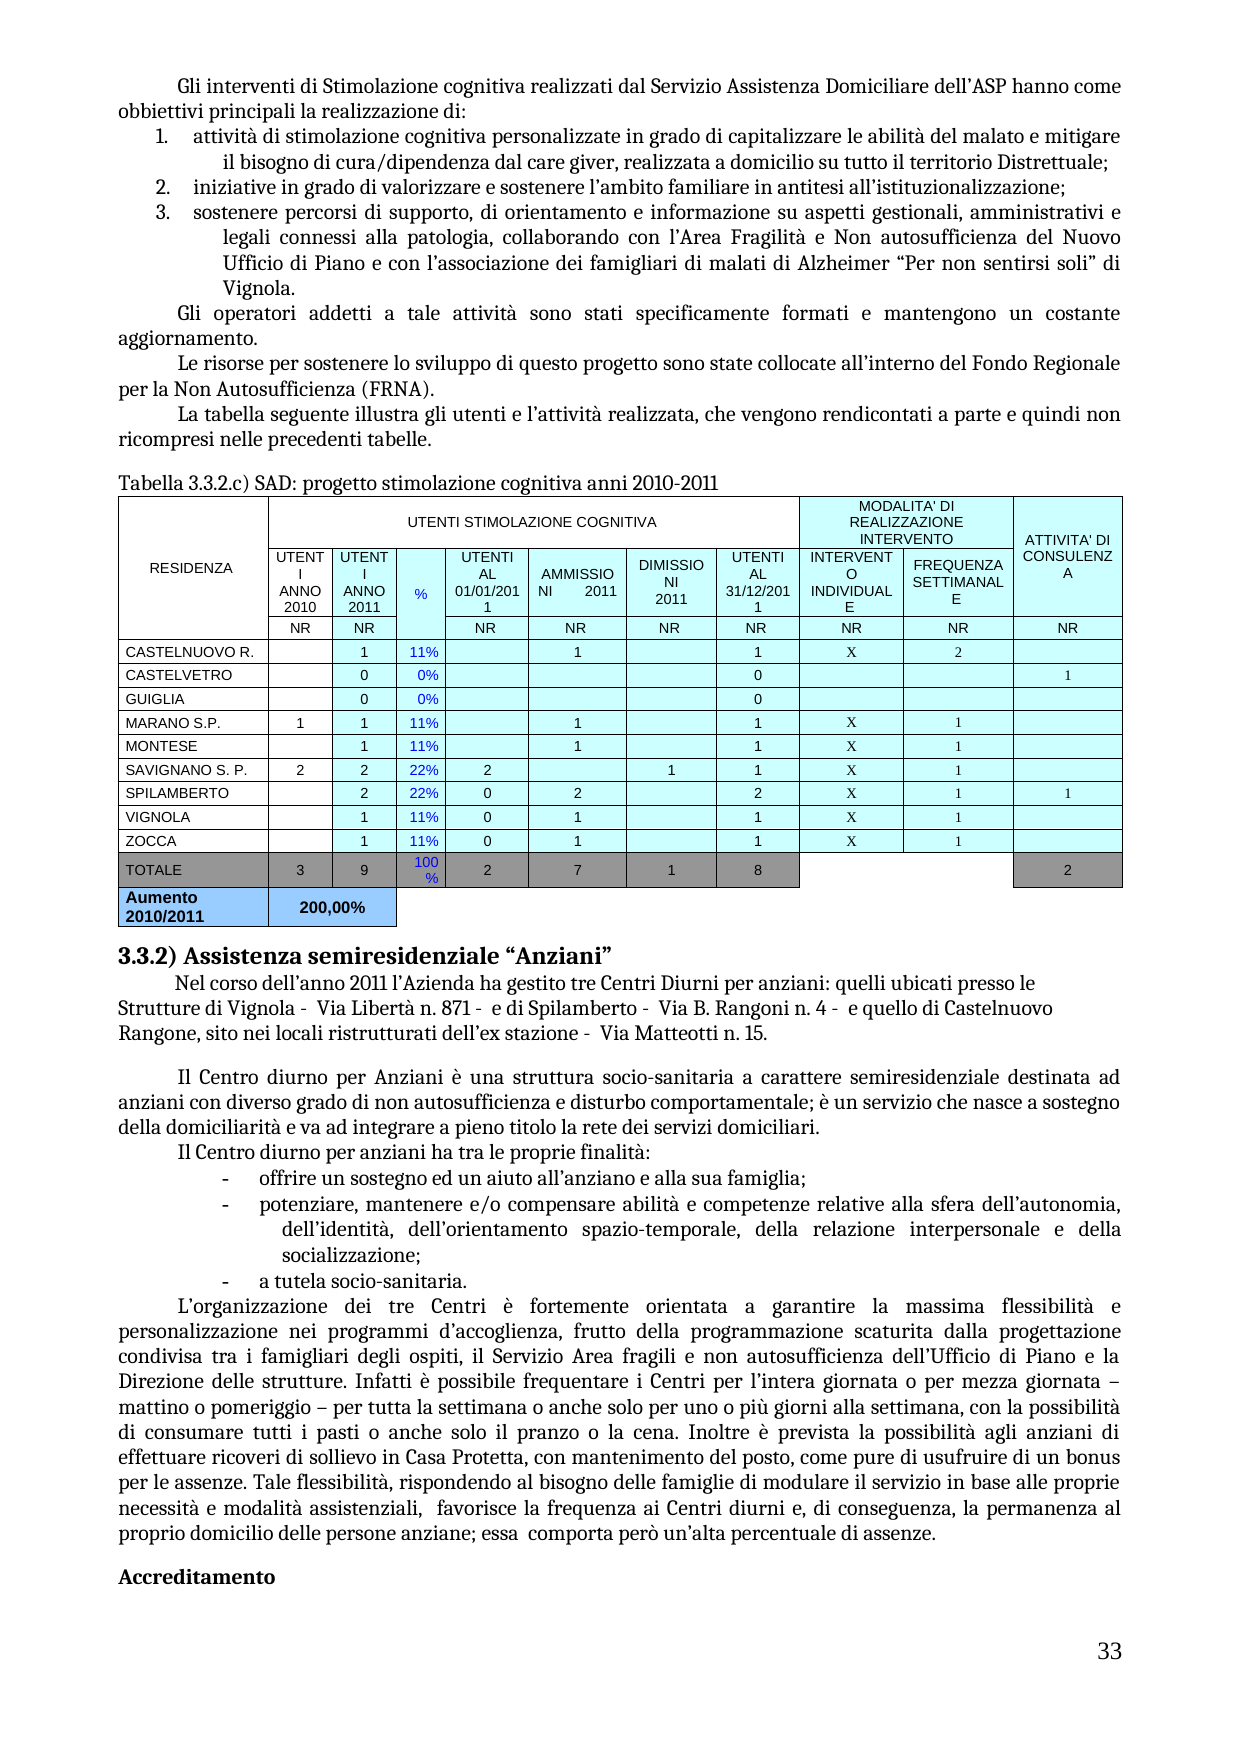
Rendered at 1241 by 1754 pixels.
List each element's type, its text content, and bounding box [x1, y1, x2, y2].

table_cell [904, 664, 1013, 687]
text Il Centro diurno per anziani ha tra le proprie finalità: [118, 1140, 1122, 1165]
table_cell NR [627, 617, 716, 639]
table_cell 1 [333, 711, 396, 734]
table_cell [397, 888, 446, 926]
table_cell 7 [529, 853, 626, 887]
table_cell 11% [397, 830, 445, 852]
table_cell 100% [397, 853, 445, 887]
text Gli operatori addetti a tale attività sono stati specificamente formati e mantengono un costante aggiornamento. [118, 301, 1122, 351]
table_cell 2 [269, 759, 332, 781]
text Nel corso dell’anno 2011 l’Azienda ha gestito tre Centri Diurni per anziani: quelli ubicati presso le Strutture di Vignola - Via Libertà n. 871 - e di Spilamberto - Via B. Rangoni n. 4 - e quello di Castelnuovo Rangone, sito nei locali ristrutturati dell’ex stazione - Via Matteotti n. 15. [118, 970, 1122, 1045]
table_cell [800, 887, 903, 926]
table_cell X [800, 640, 903, 663]
table_cell UTENTI ANNO 2010 [269, 549, 332, 616]
table_cell [800, 688, 903, 710]
table_cell [269, 735, 332, 758]
table_cell 1 [333, 640, 396, 663]
list attività di stimolazione cognitiva personalizzate in grado di capitalizzare le abilità del malato e mitigare il bisogno di cura/dipendenza dal care giver, realizzata a domicilio su tutto il territorio Distrettuale; [156, 124, 1122, 174]
table_cell SAVIGNANO S. P. [119, 759, 268, 781]
table_cell DIMISSIONI 2011 [627, 549, 716, 616]
table_cell UTENTI AL 01/01/2011 [446, 549, 528, 616]
table_cell [269, 806, 332, 828]
table_cell [1014, 759, 1122, 781]
table_cell [626, 888, 716, 926]
table_cell 1 [333, 830, 396, 852]
table_cell MONTESE [119, 735, 268, 758]
table_cell 1 [904, 782, 1013, 805]
table_cell X [800, 735, 903, 758]
table_cell [627, 735, 716, 758]
table_cell NR [446, 617, 528, 639]
table_cell 3 [269, 853, 332, 887]
table_cell [903, 887, 1013, 926]
table_cell 1 [333, 806, 396, 828]
table_cell [627, 640, 716, 663]
table_cell 11% [397, 640, 445, 663]
table_cell [904, 688, 1013, 710]
table_cell [716, 888, 800, 926]
table_cell [1014, 688, 1122, 710]
table_cell [627, 806, 716, 828]
table_cell 1 [627, 759, 716, 781]
table_cell 0 [446, 830, 528, 852]
table_cell [269, 830, 332, 852]
table_cell [903, 853, 1013, 887]
table_cell FREQUENZA SETTIMANALE [904, 549, 1013, 616]
table_cell 2 [1014, 853, 1122, 887]
table_cell [627, 688, 716, 710]
table_cell [1014, 735, 1122, 758]
table_cell [627, 664, 716, 687]
text 3.3.2) Assistenza semiresidenziale “Anziani” [118, 942, 1122, 970]
text Accreditamento [118, 1565, 1122, 1590]
table_cell 1 [717, 806, 799, 828]
table_cell 0 [446, 806, 528, 828]
table_cell UTENTI AL 31/12/2011 [717, 549, 799, 616]
table_cell Aumento 2010/2011 [119, 888, 268, 926]
table_cell [627, 782, 716, 805]
table_cell 1 [717, 711, 799, 734]
table_cell MARANO S.P. [119, 711, 268, 734]
table_cell X [800, 806, 903, 828]
table_cell [446, 664, 528, 687]
table_cell 11% [397, 806, 445, 828]
table_cell 2 [333, 782, 396, 805]
table_cell [529, 664, 626, 687]
table_cell [800, 664, 903, 687]
table_cell 1 [529, 735, 626, 758]
table_cell [800, 853, 903, 887]
table_cell X [800, 782, 903, 805]
table_cell [529, 759, 626, 781]
table_cell NR [904, 617, 1013, 639]
table_cell AMMISSIONI 2011 [529, 549, 626, 616]
table_cell NR [717, 617, 799, 639]
table_cell X [800, 711, 903, 734]
table_cell [1014, 830, 1122, 852]
list a tutela socio-sanitaria. [222, 1268, 1122, 1293]
table_cell 0% [397, 664, 445, 687]
table_cell [269, 664, 332, 687]
table_cell 1 [904, 711, 1013, 734]
table_cell [627, 711, 716, 734]
table_header ATTIVITA' DI CONSULENZA [1014, 497, 1122, 616]
table_cell TOTALE [119, 853, 268, 887]
table_cell 2 [717, 782, 799, 805]
text Le risorse per sostenere lo sviluppo di questo progetto sono state collocate all’interno del Fondo Regionale per la Non Autosufficienza (FRNA). [118, 351, 1122, 401]
table_cell 9 [333, 853, 396, 887]
table_cell 1 [529, 806, 626, 828]
table_cell 8 [717, 853, 799, 887]
table_cell 22% [397, 782, 445, 805]
table_cell 1 [529, 640, 626, 663]
table_cell [1014, 711, 1122, 734]
table_cell INTERVENTO INDIVIDUALE [800, 549, 903, 616]
table_cell 1 [333, 735, 396, 758]
table_cell 0 [333, 688, 396, 710]
table_cell 0 [333, 664, 396, 687]
table_cell 1 [717, 735, 799, 758]
table_cell 11% [397, 711, 445, 734]
table_cell 1 [529, 830, 626, 852]
table_cell [1014, 806, 1122, 828]
table_cell 1 [627, 853, 716, 887]
table_cell ZOCCA [119, 830, 268, 852]
table_cell 2 [446, 759, 528, 781]
table_cell 0% [397, 688, 445, 710]
table_cell 11% [397, 735, 445, 758]
table_cell X [800, 830, 903, 852]
table_cell 1 [1014, 664, 1122, 687]
list sostenere percorsi di supporto, di orientamento e informazione su aspetti gestionali, amministrativi e legali connessi alla patologia, collaborando con l’Area Fragilità e Non autosufficienza del Nuovo Ufficio di Piano e con l’associazione dei famigliari di malati di Alzheimer “Per non sentirsi soli” di Vignola. [156, 200, 1122, 301]
table_cell [446, 888, 529, 926]
table_cell [269, 688, 332, 710]
table_cell VIGNOLA [119, 806, 268, 828]
table_cell 1 [904, 830, 1013, 852]
table_cell [269, 782, 332, 805]
table_cell 1 [717, 759, 799, 781]
table_cell 2 [904, 640, 1013, 663]
table_cell UTENTI ANNO 2011 [333, 549, 396, 616]
table_cell 0 [446, 782, 528, 805]
table_cell 1 [904, 735, 1013, 758]
text Il Centro diurno per Anziani è una struttura socio-sanitaria a carattere semiresidenziale destinata ad anziani con diverso grado di non autosufficienza e disturbo comportamentale; è un servizio che nasce a sostegno della domiciliarità e va ad integrare a pieno titolo la rete dei servizi domiciliari. [118, 1064, 1122, 1140]
table_cell CASTELVETRO [119, 664, 268, 687]
table_cell 1 [904, 806, 1013, 828]
table_cell 1 [717, 830, 799, 852]
table_cell % [397, 549, 445, 639]
table_header MODALITA' DI REALIZZAZIONE INTERVENTO [800, 497, 1013, 548]
text La tabella seguente illustra gli utenti e l’attività realizzata, che vengono rendicontati a parte e quindi non ricompresi nelle precedenti tabelle. [118, 401, 1122, 452]
table_cell NR [800, 617, 903, 639]
text L’organizzazione dei tre Centri è fortemente orientata a garantire la massima flessibilità e personalizzazione nei programmi d’accoglienza, frutto della programmazione scaturita dalla progettazione condivisa tra i famigliari degli ospiti, il Servizio Area fragili e non autosufficienza dell’Ufficio di Piano e la Direzione delle strutture. Infatti è possibile frequentare i Centri per l’intera giornata o per mezza giornata – mattino o pomeriggio – per tutta la settimana o anche solo per uno o più giorni alla settimana, con la possibilità di consumare tutti i pasti o anche solo il pranzo o la cena. Inoltre è prevista la possibilità agli anziani di effettuare ricoveri di sollievo in Casa Protetta, con mantenimento del posto, come pure di usufruire di un bonus per le assenze. Tale flessibilità, rispondendo al bisogno delle famiglie di modulare il servizio in base alle proprie necessità e modalità assistenziali, favorisce la frequenza ai Centri diurni e, di conseguenza, la permanenza al proprio domicilio delle persone anziane; essa comporta però un’alta percentuale di assenze. [118, 1293, 1122, 1546]
list offrire un sostegno ed un aiuto all’anziano e alla sua famiglia; [222, 1165, 1122, 1191]
table_cell [446, 640, 528, 663]
table_header UTENTI STIMOLAZIONE COGNITIVA [269, 497, 799, 548]
table_cell 1 [269, 711, 332, 734]
table_cell 1 [717, 640, 799, 663]
table_cell [269, 640, 332, 663]
text Gli interventi di Stimolazione cognitiva realizzati dal Servizio Assistenza Domiciliare dell’ASP hanno come obbiettivi principali la realizzazione di: [118, 74, 1122, 124]
table_cell X [800, 759, 903, 781]
table_cell 0 [717, 664, 799, 687]
table_cell CASTELNUOVO R. [119, 640, 268, 663]
table_cell NR [269, 617, 332, 639]
table_cell [1014, 640, 1122, 663]
table_header RESIDENZA [119, 497, 268, 639]
table_cell 1 [904, 759, 1013, 781]
table_cell 1 [529, 711, 626, 734]
table_cell [1013, 888, 1122, 926]
table_cell 2 [333, 759, 396, 781]
table_cell [446, 711, 528, 734]
table_cell [446, 688, 528, 710]
table_cell GUIGLIA [119, 688, 268, 710]
table_cell NR [529, 617, 626, 639]
list potenziare, mantenere e/o compensare abilità e competenze relative alla sfera dell’autonomia, dell’identità, dell’orientamento spazio-temporale, della relazione interpersonale e della socializzazione; [222, 1191, 1122, 1268]
table_cell [529, 888, 626, 926]
table_cell NR [333, 617, 396, 639]
list iniziative in grado di valorizzare e sostenere l’ambito familiare in antitesi all’istituzionalizzazione; [156, 174, 1122, 200]
table_cell [627, 830, 716, 852]
table_cell NR [1014, 617, 1122, 639]
table_cell 2 [446, 853, 528, 887]
table_cell 22% [397, 759, 445, 781]
table_cell 0 [717, 688, 799, 710]
table_cell [529, 688, 626, 710]
table_cell 2 [529, 782, 626, 805]
table_cell 200,00% [269, 888, 396, 926]
table_cell [446, 735, 528, 758]
table_cell 1 [1014, 782, 1122, 805]
table_cell SPILAMBERTO [119, 782, 268, 805]
text Tabella 3.3.2.c) SAD: progetto stimolazione cognitiva anni 2010-2011 [118, 471, 1122, 496]
